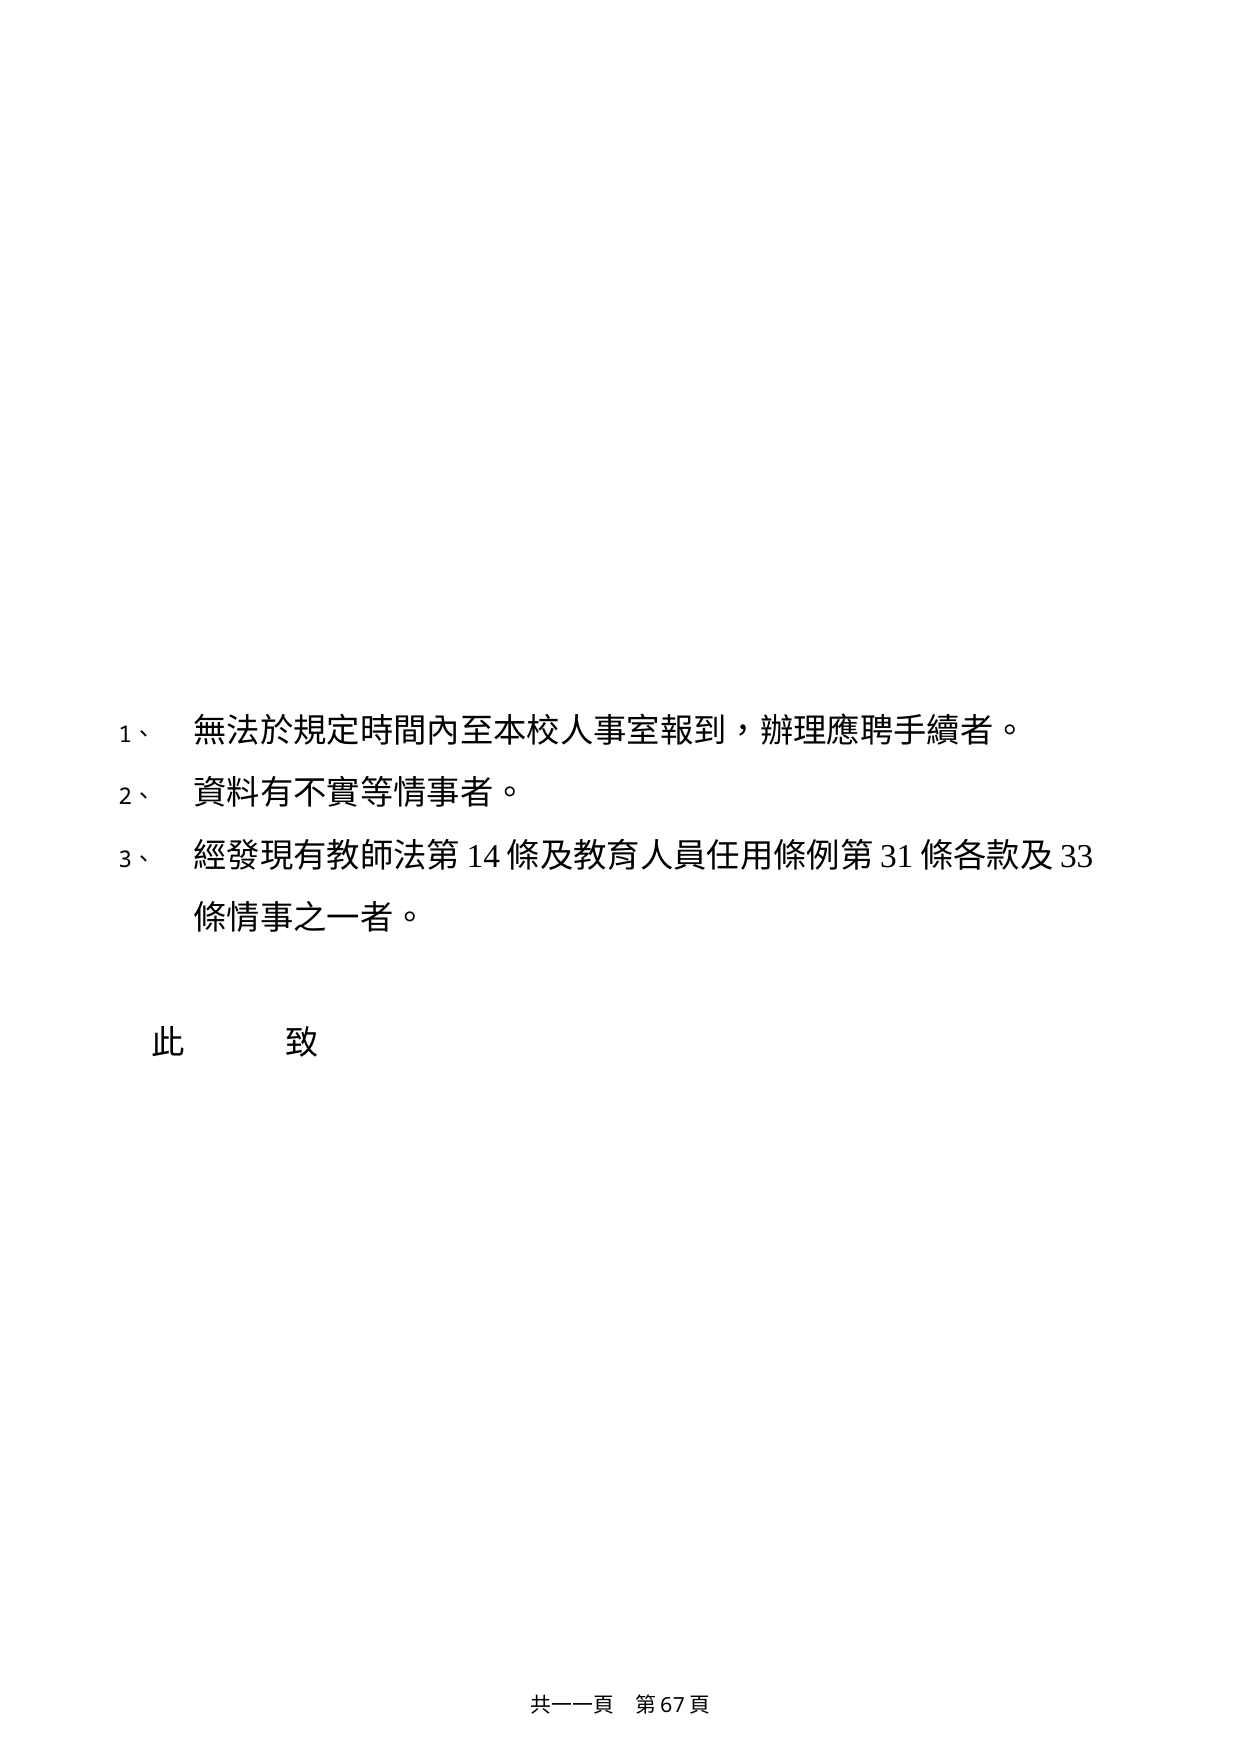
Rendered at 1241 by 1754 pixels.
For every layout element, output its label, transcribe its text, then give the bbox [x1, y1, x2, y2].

list 資料有不實等情事者。 [118, 749, 1122, 811]
text 此 致 [118, 999, 1122, 1061]
list 無法於規定時間內至本校人事室報到，辦理應聘手續者。 [118, 686, 1122, 749]
list 經發現有教師法第14條及教育人員任用條例第31條各款及33條情事之一者。 [118, 811, 1122, 936]
